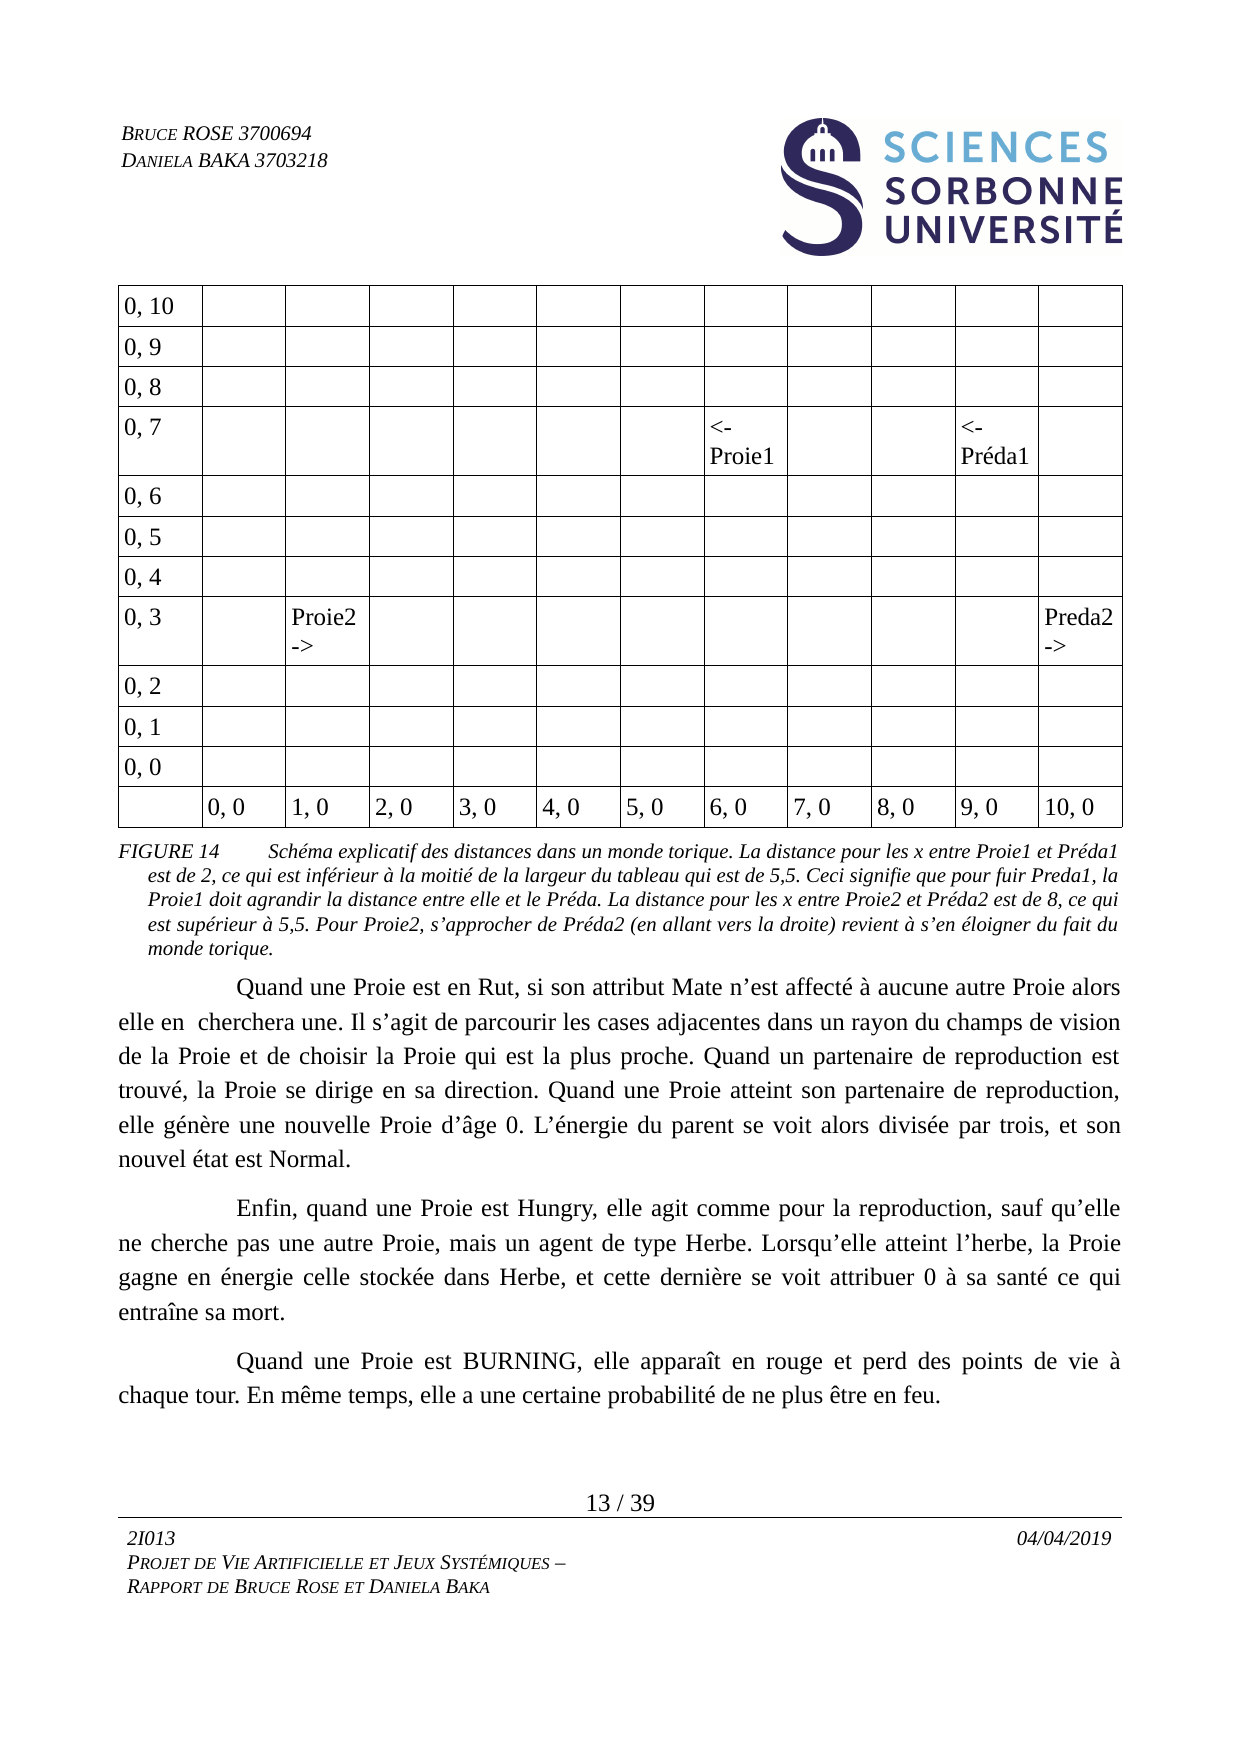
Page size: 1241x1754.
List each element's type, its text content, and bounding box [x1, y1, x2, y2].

table_header [788, 286, 871, 326]
table_cell [788, 407, 871, 475]
table_cell [705, 557, 787, 596]
table_cell [537, 747, 620, 786]
table_cell [705, 517, 787, 556]
table_cell [621, 517, 704, 556]
table_cell [705, 747, 787, 786]
table_cell 2, 0 [370, 787, 453, 827]
table_cell [370, 407, 453, 475]
table_cell [1039, 666, 1122, 706]
table_cell [788, 517, 871, 556]
table_cell [370, 597, 453, 665]
table_cell [872, 597, 955, 665]
table_cell [537, 327, 620, 366]
table_cell [286, 666, 369, 706]
table_cell [621, 367, 704, 406]
table_cell [621, 407, 704, 475]
table_cell <-Proie1 [705, 407, 787, 475]
table_cell [872, 367, 955, 406]
table_cell [286, 367, 369, 406]
table_cell [370, 666, 453, 706]
table_cell [454, 517, 536, 556]
table_cell [286, 707, 369, 746]
table_cell [370, 476, 453, 516]
table_cell [788, 557, 871, 596]
table_cell 0, 6 [119, 476, 202, 516]
table_cell [705, 327, 787, 366]
table_cell [370, 747, 453, 786]
table_cell [119, 787, 202, 827]
table_cell <-Préda1 [956, 407, 1038, 475]
table_cell [454, 747, 536, 786]
table_cell [788, 327, 871, 366]
table_cell [1039, 327, 1122, 366]
table_cell [621, 666, 704, 706]
table_cell 4, 0 [537, 787, 620, 827]
table_header 0, 10 [119, 286, 202, 326]
table_cell [705, 597, 787, 665]
table_header [537, 286, 620, 326]
table_cell [621, 707, 704, 746]
table_cell [705, 707, 787, 746]
text Quand une Proie est en Rut, si son attribut Mate n’est affecté à aucune autre Proie alors elle en cherchera une. Il s’agit de parcourir les cases adjacentes dans un rayon du champs de vision de la Proie et de choisir la Proie qui est la plus proche. Quand un partenaire de reproduction est trouvé, la Proie se dirige en sa direction. Quand une Proie atteint son partenaire de reproduction, elle génère une nouvelle Proie d’âge 0. L’énergie du parent se voit alors divisée par trois, et son nouvel état est Normal. [118, 972, 1122, 1173]
table_cell [286, 476, 369, 516]
table_cell [454, 407, 536, 475]
table_cell [537, 476, 620, 516]
list Schéma explicatif des distances dans un monde torique. La distance pour les x entre Proie1 et Préda1 est de 2, ce qui est inférieur à la moitié de la largeur du tableau qui est de 5,5. Ceci signifie que pour fuir Preda1, la Proie1 doit agrandir la distance entre elle et le Préda. La distance pour les x entre Proie2 et Préda2 est de 8, ce qui est supérieur à 5,5. Pour Proie2, s’approcher de Préda2 (en allant vers la droite) revient à s’en éloigner du fait du monde torique. [118, 839, 1122, 959]
table_cell [956, 476, 1038, 516]
table_cell 0, 0 [203, 787, 285, 827]
table_header [203, 286, 285, 326]
table_cell [956, 666, 1038, 706]
table_cell [872, 407, 955, 475]
table_cell [621, 597, 704, 665]
table_cell [286, 517, 369, 556]
table_cell 0, 8 [119, 367, 202, 406]
table_cell [537, 407, 620, 475]
table_cell [788, 597, 871, 665]
table_cell [705, 666, 787, 706]
table_cell 9, 0 [956, 787, 1038, 827]
table_cell [621, 557, 704, 596]
table_cell [203, 476, 285, 516]
table_cell [788, 747, 871, 786]
table_cell [705, 367, 787, 406]
table_header [872, 286, 955, 326]
table_cell [788, 707, 871, 746]
table_cell [1039, 407, 1122, 475]
text Enfin, quand une Proie est Hungry, elle agit comme pour la reproduction, sauf qu’elle ne cherche pas une autre Proie, mais un agent de type Herbe. Lorsqu’elle atteint l’herbe, la Proie gagne en énergie celle stockée dans Herbe, et cette dernière se voit attribuer 0 à sa santé ce qui entraîne sa mort. [118, 1193, 1122, 1326]
table_cell 6, 0 [705, 787, 787, 827]
table_cell [956, 557, 1038, 596]
table_cell 0, 1 [119, 707, 202, 746]
table_cell 0, 0 [119, 747, 202, 786]
table_cell [203, 327, 285, 366]
table_cell [537, 666, 620, 706]
table_cell [203, 557, 285, 596]
table_cell 5, 0 [621, 787, 704, 827]
table_cell 0, 2 [119, 666, 202, 706]
table_cell 0, 7 [119, 407, 202, 475]
table_cell [1039, 707, 1122, 746]
table_cell [370, 707, 453, 746]
picture [781, 118, 1123, 256]
table_cell [203, 666, 285, 706]
table_header [370, 286, 453, 326]
table_cell [705, 476, 787, 516]
table_cell [454, 327, 536, 366]
table_cell [956, 747, 1038, 786]
table_cell [872, 707, 955, 746]
table_cell [621, 747, 704, 786]
table_cell [788, 367, 871, 406]
table_cell Proie2 -> [286, 597, 369, 665]
table_cell [537, 597, 620, 665]
table_cell 0, 9 [119, 327, 202, 366]
table_cell [1039, 476, 1122, 516]
table_header [454, 286, 536, 326]
table_cell [454, 367, 536, 406]
table_cell [1039, 557, 1122, 596]
table_cell 8, 0 [872, 787, 955, 827]
table_cell [872, 327, 955, 366]
table_cell Preda2 -> [1039, 597, 1122, 665]
table_cell 1, 0 [286, 787, 369, 827]
table_cell [956, 597, 1038, 665]
table_cell [370, 367, 453, 406]
table_cell [956, 707, 1038, 746]
table_cell [788, 476, 871, 516]
table_header [621, 286, 704, 326]
table_cell [370, 557, 453, 596]
table_cell 0, 3 [119, 597, 202, 665]
table_cell [370, 517, 453, 556]
table_cell [203, 597, 285, 665]
table_cell [286, 327, 369, 366]
table_cell [454, 476, 536, 516]
table_cell [203, 367, 285, 406]
table_cell [286, 557, 369, 596]
table_cell [370, 327, 453, 366]
table_cell [537, 367, 620, 406]
table_cell [872, 476, 955, 516]
table_cell [454, 557, 536, 596]
table_cell 7, 0 [788, 787, 871, 827]
table_cell 0, 4 [119, 557, 202, 596]
table_header [286, 286, 369, 326]
table_cell [454, 666, 536, 706]
table_cell [537, 557, 620, 596]
table_cell [956, 367, 1038, 406]
table_cell [872, 666, 955, 706]
table_cell [203, 517, 285, 556]
table_cell [1039, 747, 1122, 786]
table_cell [203, 707, 285, 746]
table_cell [454, 597, 536, 665]
table_cell [203, 407, 285, 475]
table_cell [537, 517, 620, 556]
table_header [956, 286, 1038, 326]
table_cell [872, 517, 955, 556]
table_cell [1039, 367, 1122, 406]
table_header [705, 286, 787, 326]
table_cell [537, 707, 620, 746]
table_cell [788, 666, 871, 706]
text Quand une Proie est BURNING, elle apparaît en rouge et perd des points de vie à chaque tour. En même temps, elle a une certaine probabilité de ne plus être en feu. [118, 1346, 1122, 1409]
table_cell [203, 747, 285, 786]
table_cell [872, 747, 955, 786]
table_cell [454, 707, 536, 746]
table_cell 3, 0 [454, 787, 536, 827]
table_cell [621, 476, 704, 516]
table_cell [286, 407, 369, 475]
table_cell [286, 747, 369, 786]
table_cell [621, 327, 704, 366]
table_cell [956, 327, 1038, 366]
table_cell 0, 5 [119, 517, 202, 556]
table_cell 10, 0 [1039, 787, 1122, 827]
table_header [1039, 286, 1122, 326]
table_cell [1039, 517, 1122, 556]
table_cell [872, 557, 955, 596]
table_cell [956, 517, 1038, 556]
